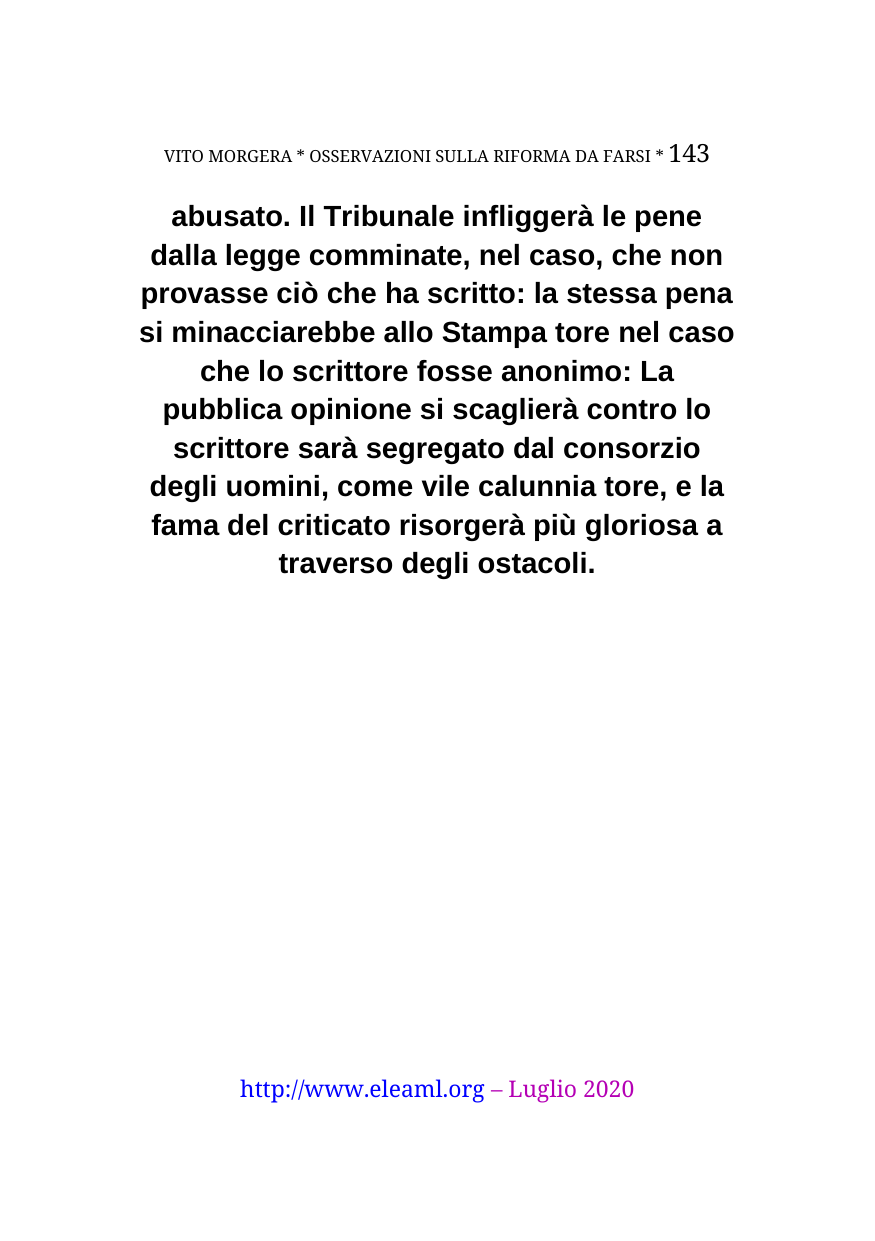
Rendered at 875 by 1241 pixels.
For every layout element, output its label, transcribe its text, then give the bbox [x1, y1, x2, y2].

subtitle abusato. Il Tribunale infliggerà le pene dalla legge comminate, nel caso, che non provasse ciò che ha scritto: la stessa pena si minacciarebbe allo Stampa tore nel caso che lo scrittore fosse anonimo: La pubblica opinione si scaglierà contro lo scrittore sarà segregato dal consorzio degli uomini, come vile calunnia tore, e la fama del criticato risorgerà più gloriosa a traverso degli ostacoli. [136, 199, 738, 580]
